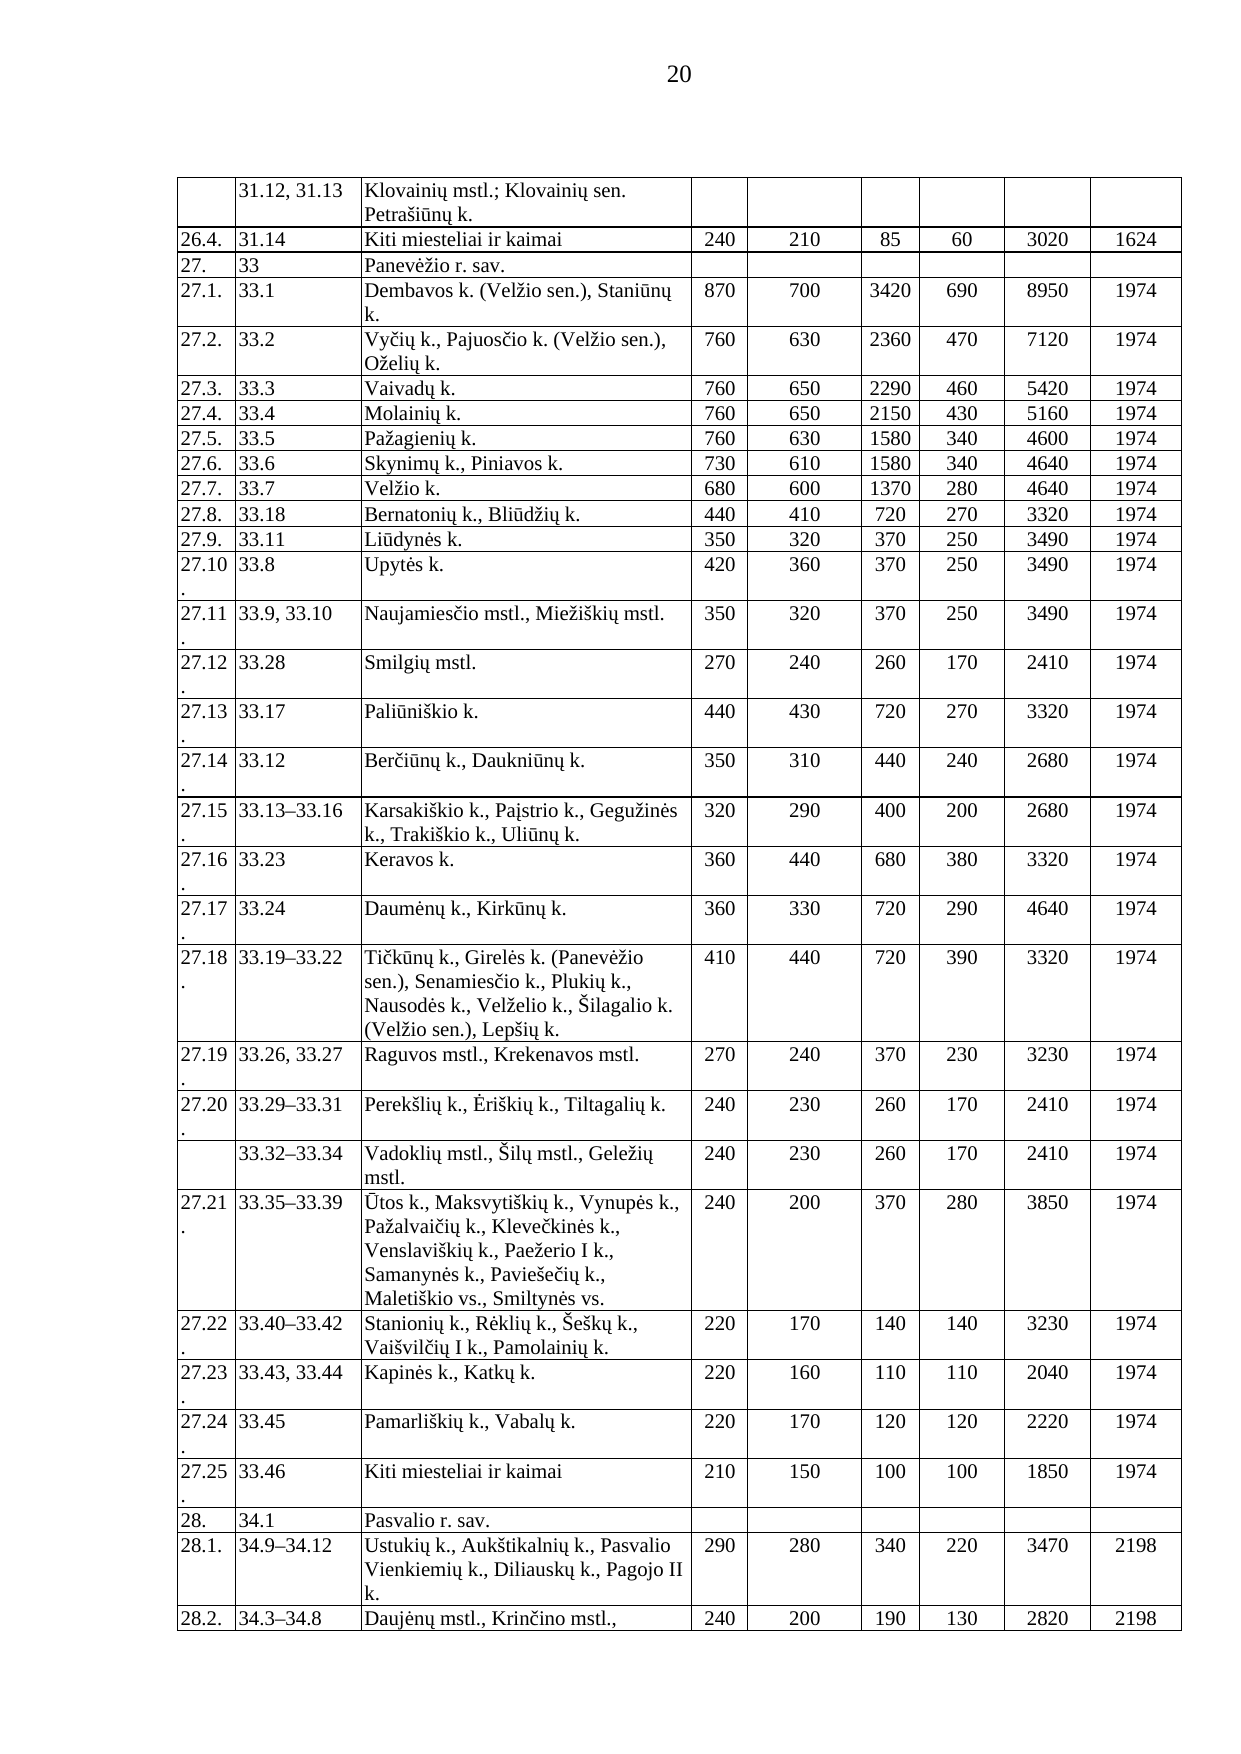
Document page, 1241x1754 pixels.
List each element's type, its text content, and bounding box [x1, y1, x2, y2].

table_cell 720 [862, 945, 919, 1041]
table_cell Kiti miesteliai ir kaimai [362, 1459, 691, 1507]
table_cell 1850 [1005, 1459, 1090, 1507]
table_cell 33.29–33.31 [236, 1091, 361, 1139]
table_cell 33.12 [236, 748, 361, 796]
table_cell [920, 253, 1004, 277]
table_cell 27.9. [178, 527, 235, 551]
table_cell 700 [748, 278, 861, 326]
table_cell 27.25. [178, 1459, 235, 1507]
table_cell 260 [862, 650, 919, 698]
table_cell Panevėžio r. sav. [362, 253, 691, 277]
table_cell 240 [692, 1606, 747, 1630]
table_cell 27.19. [178, 1042, 235, 1090]
table_cell 27.23. [178, 1360, 235, 1408]
table_cell 2410 [1005, 1091, 1090, 1139]
table_cell 170 [748, 1410, 861, 1458]
table_cell 33.9, 33.10 [236, 601, 361, 649]
table_cell 390 [920, 945, 1004, 1041]
table_cell 600 [748, 476, 861, 500]
table_cell 3490 [1005, 552, 1090, 600]
table_cell 730 [692, 451, 747, 475]
table_cell 280 [920, 1190, 1004, 1310]
table_cell 290 [692, 1533, 747, 1605]
table_cell 3230 [1005, 1311, 1090, 1359]
table_cell 630 [748, 426, 861, 450]
table_cell Skynimų k., Piniavos k. [362, 451, 691, 475]
table_cell 1974 [1091, 748, 1181, 796]
table_cell 2680 [1005, 748, 1090, 796]
table_cell 33.3 [236, 376, 361, 400]
table_cell 4600 [1005, 426, 1090, 450]
table_cell 1974 [1091, 1042, 1181, 1090]
table_cell [862, 1508, 919, 1532]
table_cell 33.26, 33.27 [236, 1042, 361, 1090]
table_cell 320 [692, 798, 747, 846]
table_cell Pažagienių k. [362, 426, 691, 450]
table_cell [178, 1141, 235, 1189]
table_cell 220 [692, 1360, 747, 1408]
table_cell 2198 [1091, 1533, 1181, 1605]
table_cell 7120 [1005, 327, 1090, 375]
table_cell [748, 1508, 861, 1532]
table_cell 340 [862, 1533, 919, 1605]
table_cell 33.1 [236, 278, 361, 326]
table_cell 650 [748, 376, 861, 400]
table_cell 33.13–33.16 [236, 798, 361, 846]
table_cell 85 [862, 228, 919, 251]
table_cell Ūtos k., Maksvytiškių k., Vynupės k., Pažalvaičių k., Klevečkinės k., Venslaviškių k., Paežerio I k., Samanynės k., Paviešečių k., Maletiškio vs., Smiltynės vs. [362, 1190, 691, 1310]
table_cell [1005, 178, 1090, 226]
table_cell 720 [862, 699, 919, 747]
table_cell 440 [692, 501, 747, 526]
table_cell [1091, 178, 1181, 226]
table_cell 33.2 [236, 327, 361, 375]
table_cell 210 [692, 1459, 747, 1507]
table_cell Pamarliškių k., Vabalų k. [362, 1410, 691, 1458]
table_cell 230 [748, 1141, 861, 1189]
table_cell 5420 [1005, 376, 1090, 400]
table_cell 2360 [862, 327, 919, 375]
table_cell 27.8. [178, 501, 235, 526]
table_cell 650 [748, 401, 861, 425]
table_cell 27.5. [178, 426, 235, 450]
table_cell 760 [692, 426, 747, 450]
table_cell 28.2. [178, 1606, 235, 1630]
table_cell 760 [692, 376, 747, 400]
table_cell 1370 [862, 476, 919, 500]
table_cell 340 [920, 426, 1004, 450]
table_cell 1974 [1091, 278, 1181, 326]
table_cell 290 [748, 798, 861, 846]
table_cell 1974 [1091, 945, 1181, 1041]
table_cell 2150 [862, 401, 919, 425]
table_cell 210 [748, 228, 861, 251]
table_cell 170 [748, 1311, 861, 1359]
table_cell [1005, 253, 1090, 277]
table_cell 27.6. [178, 451, 235, 475]
table_cell Keravos k. [362, 847, 691, 895]
table_cell 33.45 [236, 1410, 361, 1458]
table_cell 27.18. [178, 945, 235, 1041]
table_cell [862, 178, 919, 226]
table_cell 1974 [1091, 501, 1181, 526]
table_cell 3490 [1005, 601, 1090, 649]
table_cell 440 [748, 945, 861, 1041]
table_cell 140 [862, 1311, 919, 1359]
table_cell 690 [920, 278, 1004, 326]
table_cell 720 [862, 501, 919, 526]
table_cell 1974 [1091, 476, 1181, 500]
table_cell 360 [692, 896, 747, 944]
table_cell 220 [920, 1533, 1004, 1605]
table_cell 200 [920, 798, 1004, 846]
table_cell 220 [692, 1410, 747, 1458]
table_cell 3320 [1005, 945, 1090, 1041]
table_cell 33.17 [236, 699, 361, 747]
table_cell 1974 [1091, 401, 1181, 425]
table_cell Stanionių k., Rėklių k., Šeškų k., Vaišvilčių I k., Pamolainių k. [362, 1311, 691, 1359]
table_cell 60 [920, 228, 1004, 251]
table_cell 630 [748, 327, 861, 375]
table_cell Berčiūnų k., Daukniūnų k. [362, 748, 691, 796]
table_cell 340 [920, 451, 1004, 475]
table_cell 4640 [1005, 896, 1090, 944]
table_cell 240 [748, 650, 861, 698]
table_cell 1974 [1091, 650, 1181, 698]
table_cell 33.28 [236, 650, 361, 698]
table_cell 3470 [1005, 1533, 1090, 1605]
table_cell 27.16. [178, 847, 235, 895]
table_cell [692, 1508, 747, 1532]
table_cell 31.14 [236, 228, 361, 251]
table_cell [692, 178, 747, 226]
table_cell Smilgių mstl. [362, 650, 691, 698]
table_cell 270 [920, 501, 1004, 526]
table_cell 440 [862, 748, 919, 796]
table_cell 140 [920, 1311, 1004, 1359]
table_cell 410 [692, 945, 747, 1041]
table_cell 190 [862, 1606, 919, 1630]
table_cell 4640 [1005, 476, 1090, 500]
table_cell 350 [692, 748, 747, 796]
table_cell 27.12. [178, 650, 235, 698]
table_cell 2290 [862, 376, 919, 400]
table_cell 27.10. [178, 552, 235, 600]
table_cell Paliūniškio k. [362, 699, 691, 747]
table_cell 380 [920, 847, 1004, 895]
table_cell 27.4. [178, 401, 235, 425]
table_cell Vaivadų k. [362, 376, 691, 400]
table_cell 27.7. [178, 476, 235, 500]
table_cell 270 [692, 650, 747, 698]
table_cell 120 [920, 1410, 1004, 1458]
table_cell Velžio k. [362, 476, 691, 500]
table_cell Klovainių mstl.; Klovainių sen. Petrašiūnų k. [362, 178, 691, 226]
table_cell Kiti miesteliai ir kaimai [362, 228, 691, 251]
table_cell 610 [748, 451, 861, 475]
table_cell 33.19–33.22 [236, 945, 361, 1041]
table_cell 3320 [1005, 699, 1090, 747]
table_cell 33.4 [236, 401, 361, 425]
table_cell 33.35–33.39 [236, 1190, 361, 1310]
table_cell 33.7 [236, 476, 361, 500]
table_cell Perekšlių k., Ėriškių k., Tiltagalių k. [362, 1091, 691, 1139]
table_cell Kapinės k., Katkų k. [362, 1360, 691, 1408]
table_cell Daujėnų mstl., Krinčino mstl., [362, 1606, 691, 1630]
table_cell Bernatonių k., Bliūdžių k. [362, 501, 691, 526]
table_cell 350 [692, 527, 747, 551]
table_cell 240 [920, 748, 1004, 796]
table_cell 440 [692, 699, 747, 747]
table_cell 1580 [862, 451, 919, 475]
table_cell [1091, 1508, 1181, 1532]
table_cell 240 [692, 228, 747, 251]
table_cell 1974 [1091, 426, 1181, 450]
table_cell 100 [920, 1459, 1004, 1507]
table_cell 3420 [862, 278, 919, 326]
table_cell 1974 [1091, 1360, 1181, 1408]
table_cell 2220 [1005, 1410, 1090, 1458]
table_cell 27.20. [178, 1091, 235, 1139]
table_cell 1974 [1091, 798, 1181, 846]
table_cell Vyčių k., Pajuosčio k. (Velžio sen.), Oželių k. [362, 327, 691, 375]
table_cell 33.23 [236, 847, 361, 895]
table_cell [862, 253, 919, 277]
table_cell 240 [748, 1042, 861, 1090]
table_cell 160 [748, 1360, 861, 1408]
table_cell 100 [862, 1459, 919, 1507]
table_cell 28.1. [178, 1533, 235, 1605]
table_cell 1974 [1091, 527, 1181, 551]
table_cell 320 [748, 527, 861, 551]
table_cell 33.5 [236, 426, 361, 450]
table_cell 34.1 [236, 1508, 361, 1532]
table_cell 270 [920, 699, 1004, 747]
table_cell 150 [748, 1459, 861, 1507]
table_cell 33.40–33.42 [236, 1311, 361, 1359]
table_cell 120 [862, 1410, 919, 1458]
table_cell 33.24 [236, 896, 361, 944]
table_cell 34.9–34.12 [236, 1533, 361, 1605]
table_cell 230 [748, 1091, 861, 1139]
table_cell 330 [748, 896, 861, 944]
table_cell Karsakiškio k., Paįstrio k., Gegužinės k., Trakiškio k., Uliūnų k. [362, 798, 691, 846]
table_cell 430 [748, 699, 861, 747]
table_cell 250 [920, 527, 1004, 551]
table_cell 27.22. [178, 1311, 235, 1359]
table_cell 27.3. [178, 376, 235, 400]
table_cell 33.18 [236, 501, 361, 526]
table_cell 1974 [1091, 451, 1181, 475]
table_cell 170 [920, 1141, 1004, 1189]
table_cell 350 [692, 601, 747, 649]
table_cell 2410 [1005, 650, 1090, 698]
table_cell Tičkūnų k., Girelės k. (Panevėžio sen.), Senamiesčio k., Plukių k., Nausodės k., Velželio k., Šilagalio k. (Velžio sen.), Lepšių k. [362, 945, 691, 1041]
table_cell 360 [692, 847, 747, 895]
table_cell 220 [692, 1311, 747, 1359]
table_cell 2410 [1005, 1141, 1090, 1189]
table_cell 27.2. [178, 327, 235, 375]
table_cell [748, 253, 861, 277]
table_cell Upytės k. [362, 552, 691, 600]
table_cell 370 [862, 527, 919, 551]
table_cell 1580 [862, 426, 919, 450]
table_cell 1974 [1091, 1091, 1181, 1139]
table_cell [692, 253, 747, 277]
table_cell 2040 [1005, 1360, 1090, 1408]
table_cell [920, 1508, 1004, 1532]
table_cell 430 [920, 401, 1004, 425]
table_cell 370 [862, 1190, 919, 1310]
table_cell 1974 [1091, 552, 1181, 600]
table_cell 760 [692, 327, 747, 375]
table_cell 3230 [1005, 1042, 1090, 1090]
table_cell 1974 [1091, 699, 1181, 747]
table_cell 2198 [1091, 1606, 1181, 1630]
table_cell 230 [920, 1042, 1004, 1090]
table_cell 370 [862, 1042, 919, 1090]
table_cell 420 [692, 552, 747, 600]
table_cell 460 [920, 376, 1004, 400]
table_cell 33 [236, 253, 361, 277]
table_cell 5160 [1005, 401, 1090, 425]
table_cell 33.6 [236, 451, 361, 475]
table_cell 31.12, 31.13 [236, 178, 361, 226]
table_cell 680 [862, 847, 919, 895]
table_cell 1974 [1091, 327, 1181, 375]
table_cell 33.32–33.34 [236, 1141, 361, 1189]
table_cell 3320 [1005, 501, 1090, 526]
table_cell 1974 [1091, 1311, 1181, 1359]
table_cell 1974 [1091, 1410, 1181, 1458]
table_cell [1091, 253, 1181, 277]
table_cell 27.1. [178, 278, 235, 326]
table_cell 290 [920, 896, 1004, 944]
table_cell Daumėnų k., Kirkūnų k. [362, 896, 691, 944]
table_cell [1005, 1508, 1090, 1532]
table_cell 310 [748, 748, 861, 796]
table_cell 280 [748, 1533, 861, 1605]
table_cell 240 [692, 1141, 747, 1189]
table_cell 4640 [1005, 451, 1090, 475]
table_cell 250 [920, 552, 1004, 600]
table_cell 26.4. [178, 228, 235, 251]
table_cell 27.24. [178, 1410, 235, 1458]
table_cell 28. [178, 1508, 235, 1532]
table_cell 240 [692, 1190, 747, 1310]
table_cell 27.11. [178, 601, 235, 649]
table_cell 170 [920, 650, 1004, 698]
table_cell 360 [748, 552, 861, 600]
table_cell 27.14. [178, 748, 235, 796]
table_cell 260 [862, 1141, 919, 1189]
table_cell Dembavos k. (Velžio sen.), Staniūnų k. [362, 278, 691, 326]
table_cell 1974 [1091, 1190, 1181, 1310]
table_cell 1974 [1091, 376, 1181, 400]
table_cell 680 [692, 476, 747, 500]
table_cell 33.43, 33.44 [236, 1360, 361, 1408]
table_cell 1974 [1091, 601, 1181, 649]
table_cell 33.11 [236, 527, 361, 551]
table_cell 760 [692, 401, 747, 425]
table_cell 27. [178, 253, 235, 277]
table_cell 370 [862, 601, 919, 649]
table_cell [178, 178, 235, 226]
table_cell 27.13. [178, 699, 235, 747]
table_cell Raguvos mstl., Krekenavos mstl. [362, 1042, 691, 1090]
table_cell 1974 [1091, 1141, 1181, 1189]
table_cell 1974 [1091, 896, 1181, 944]
table_cell 370 [862, 552, 919, 600]
table_cell 270 [692, 1042, 747, 1090]
table_cell 200 [748, 1190, 861, 1310]
table_cell Naujamiesčio mstl., Miežiškių mstl. [362, 601, 691, 649]
table_cell 110 [862, 1360, 919, 1408]
table_cell 260 [862, 1091, 919, 1139]
table_cell 2820 [1005, 1606, 1090, 1630]
table_cell 470 [920, 327, 1004, 375]
table_cell 240 [692, 1091, 747, 1139]
table_cell 3320 [1005, 847, 1090, 895]
table_cell Ustukių k., Aukštikalnių k., Pasvalio Vienkiemių k., Diliauskų k., Pagojo II k. [362, 1533, 691, 1605]
table_cell 110 [920, 1360, 1004, 1408]
table_cell 130 [920, 1606, 1004, 1630]
table_cell 870 [692, 278, 747, 326]
table_cell 320 [748, 601, 861, 649]
table_cell 27.15. [178, 798, 235, 846]
table_cell 200 [748, 1606, 861, 1630]
table_cell 8950 [1005, 278, 1090, 326]
table_cell Liūdynės k. [362, 527, 691, 551]
table_cell 1974 [1091, 1459, 1181, 1507]
table_cell 440 [748, 847, 861, 895]
table_cell [920, 178, 1004, 226]
table_cell 250 [920, 601, 1004, 649]
table_cell 2680 [1005, 798, 1090, 846]
table_cell 410 [748, 501, 861, 526]
table_cell Pasvalio r. sav. [362, 1508, 691, 1532]
table_cell 400 [862, 798, 919, 846]
table_cell 33.8 [236, 552, 361, 600]
table_cell [748, 178, 861, 226]
table_cell 33.46 [236, 1459, 361, 1507]
table_cell Vadoklių mstl., Šilų mstl., Geležių mstl. [362, 1141, 691, 1189]
table_cell 27.21. [178, 1190, 235, 1310]
table_cell 27.17. [178, 896, 235, 944]
table_cell 3490 [1005, 527, 1090, 551]
table_cell Molainių k. [362, 401, 691, 425]
table_cell 1974 [1091, 847, 1181, 895]
table_cell 170 [920, 1091, 1004, 1139]
table_cell 720 [862, 896, 919, 944]
table_cell 3850 [1005, 1190, 1090, 1310]
table_cell 34.3–34.8 [236, 1606, 361, 1630]
table_cell 1624 [1091, 228, 1181, 251]
table_cell 280 [920, 476, 1004, 500]
table_cell 3020 [1005, 228, 1090, 251]
